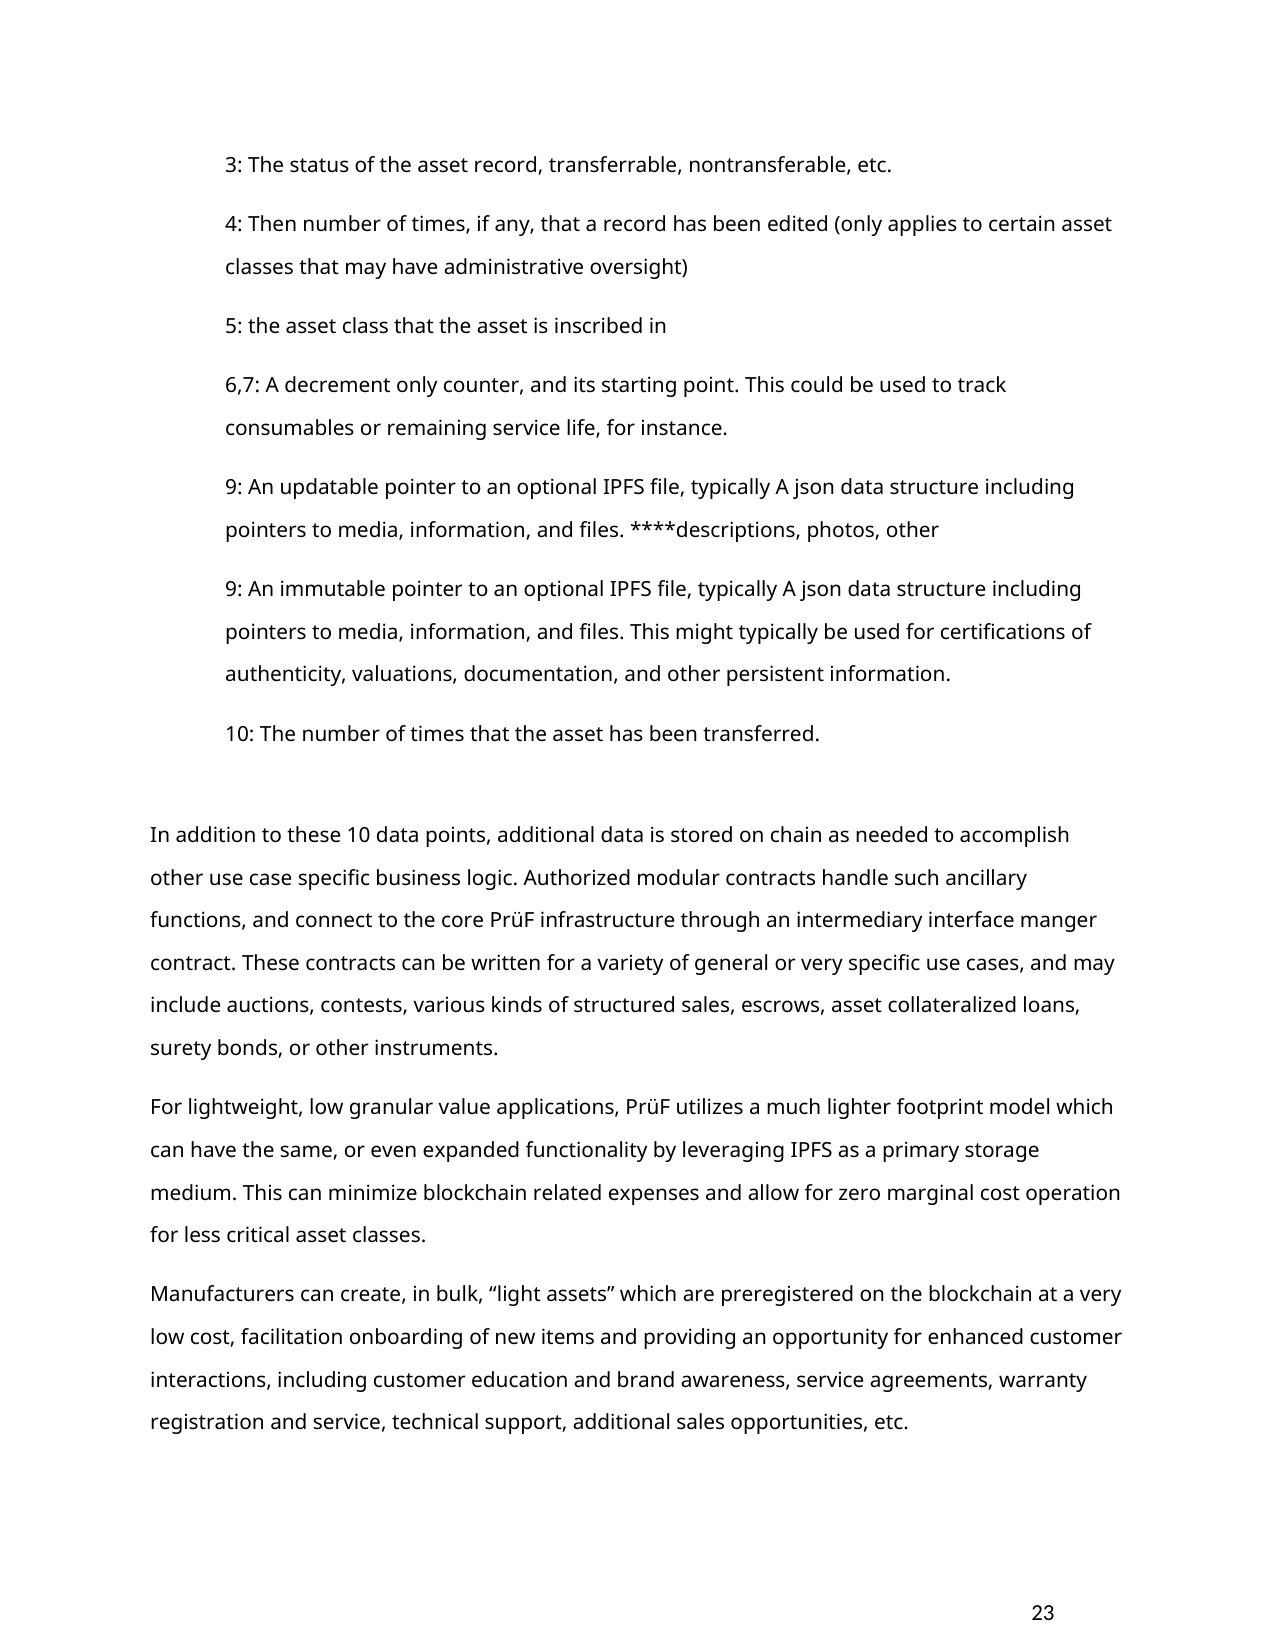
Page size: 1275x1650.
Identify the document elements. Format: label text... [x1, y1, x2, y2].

text Manufacturers can create, in bulk, “light assets” which are preregistered on the blockchain at a very low cost, facilitation onboarding of new items and providing an opportunity for enhanced customer interactions, including customer education and brand awareness, service agreements, warranty registration and service, technical support, additional sales opportunities, etc. [150, 1279, 1125, 1436]
text 9: An immutable pointer to an optional IPFS file, typically A json data structure including pointers to media, information, and files. This might typically be used for certifications of authenticity, valuations, documentation, and other persistent information. [225, 574, 1125, 688]
text In addition to these 10 data points, additional data is stored on chain as needed to accomplish other use case specific business logic. Authorized modular contracts handle such ancillary functions, and connect to the core PrüF infrastructure through an intermediary interface manger contract. These contracts can be written for a variety of general or very specific use cases, and may include auctions, contests, various kinds of structured sales, escrows, asset collateralized loans, surety bonds, or other instruments. [150, 820, 1125, 1062]
text 9: An updatable pointer to an optional IPFS file, typically A json data structure including pointers to media, information, and files. ****descriptions, photos, other [225, 472, 1125, 543]
text 10: The number of times that the asset has been transferred. [225, 719, 1125, 747]
text 6,7: A decrement only counter, and its starting point. This could be used to track consumables or remaining service life, for instance. [225, 370, 1125, 441]
text 4: Then number of times, if any, that a record has been edited (only applies to certain asset classes that may have administrative oversight) [225, 209, 1125, 280]
text For lightweight, low granular value applications, PrüF utilizes a much lighter footprint model which can have the same, or even expanded functionality by leveraging IPFS as a primary storage medium. This can minimize blockchain related expenses and allow for zero marginal cost operation for less critical asset classes. [150, 1092, 1125, 1249]
text 5: the asset class that the asset is inscribed in [225, 311, 1125, 339]
text 3: The status of the asset record, transferrable, nontransferable, etc. [225, 150, 1125, 178]
